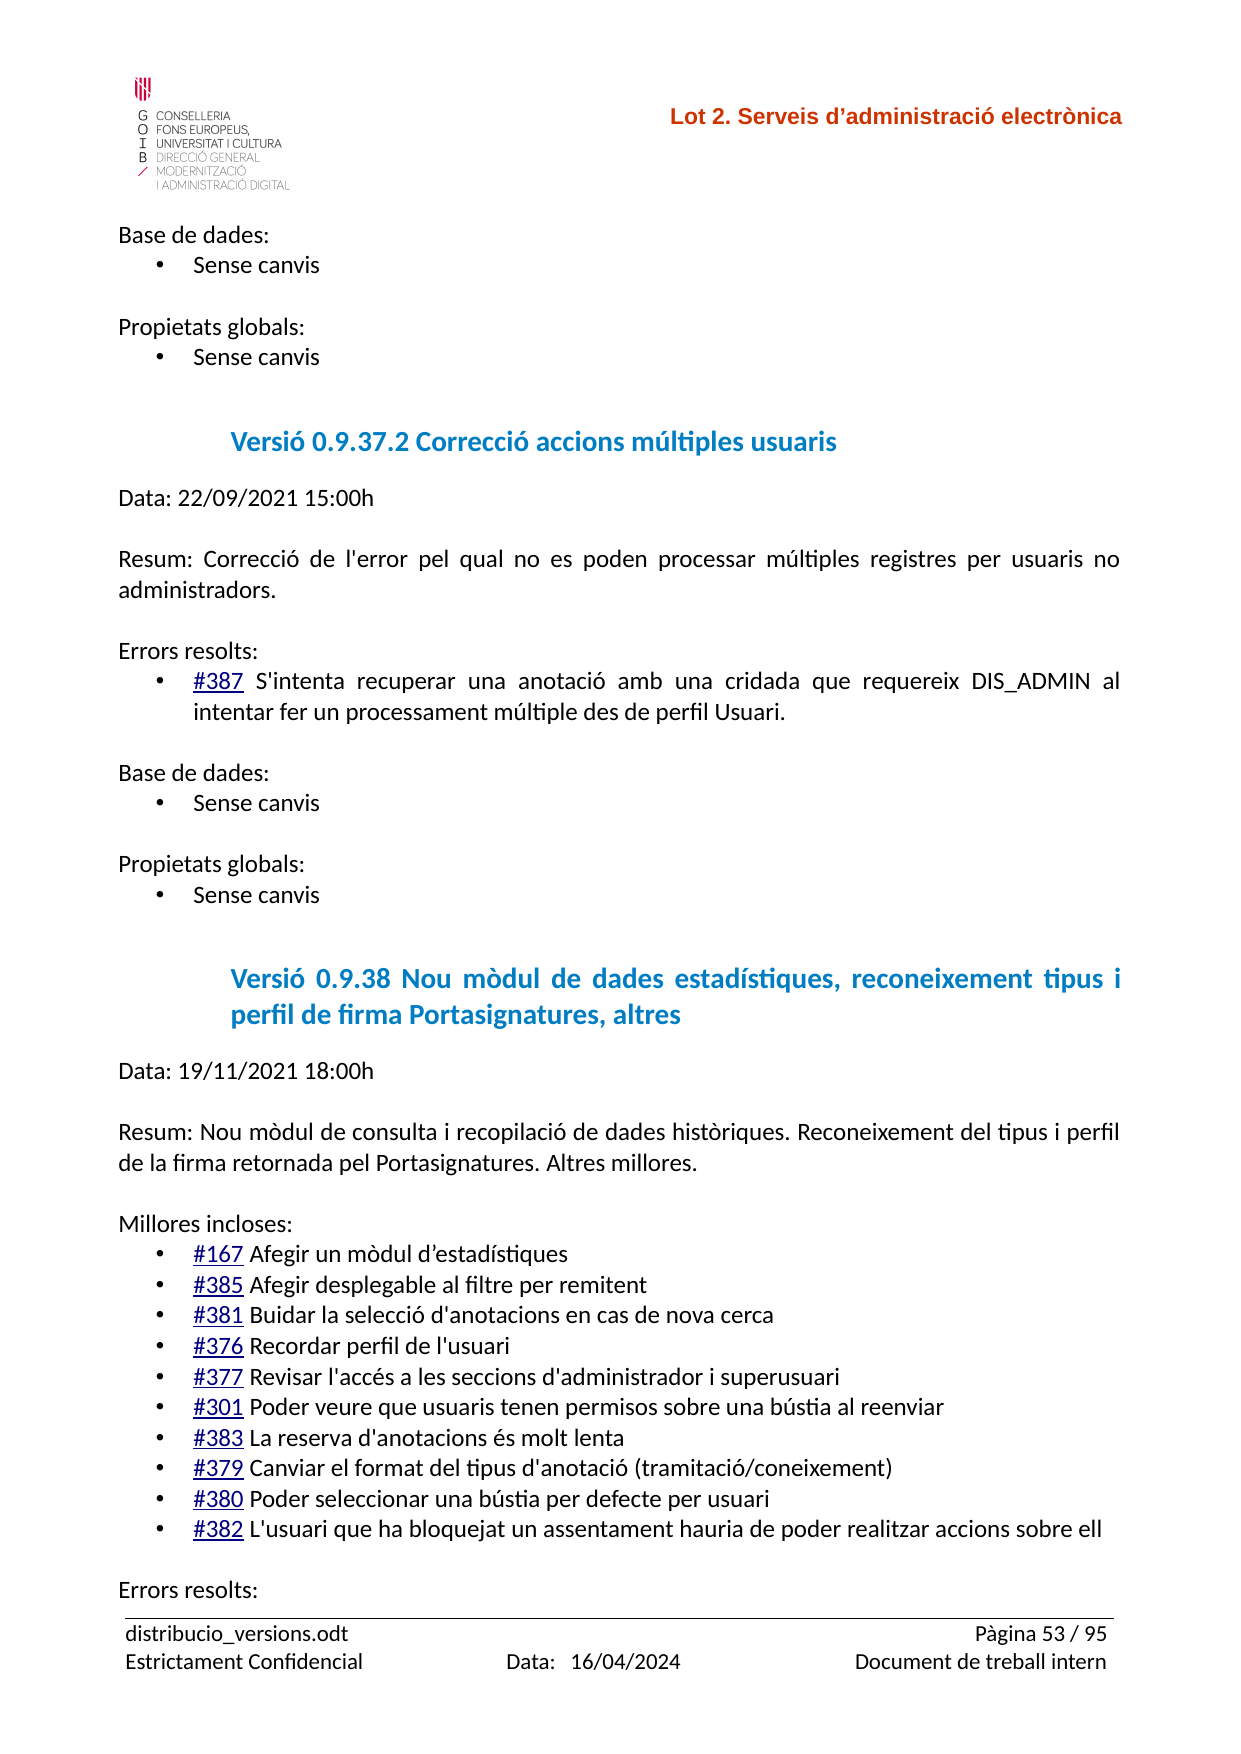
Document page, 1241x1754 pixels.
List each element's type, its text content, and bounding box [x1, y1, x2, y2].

text Base de dades: [118, 219, 1122, 250]
list #377 Revisar l'accés a les seccions d'administrador i superusuari [156, 1361, 1122, 1391]
list Sense canvis [156, 787, 1122, 818]
list #301 Poder veure que usuaris tenen permisos sobre una bústia al reenviar [156, 1391, 1122, 1422]
picture [126, 70, 299, 197]
text Resum: Correcció de l'error pel qual no es poden processar múltiples registres per usuaris no administradors. [118, 543, 1122, 604]
list #387 S'intenta recuperar una anotació amb una cridada que requereix DIS_ADMIN al intentar fer un processament múltiple des de perfil Usuari. [156, 665, 1122, 726]
text Resum: Nou mòdul de consulta i recopilació de dades històriques. Reconeixement del tipus i perfil de la firma retornada pel Portasignatures. Altres millores. [118, 1117, 1122, 1178]
text Errors resolts: [118, 1574, 1122, 1605]
list Sense canvis [156, 250, 1122, 280]
list #381 Buidar la selecció d'anotacions en cas de nova cerca [156, 1300, 1122, 1330]
list #167 Afegir un mòdul d’estadístiques [156, 1239, 1122, 1269]
list #382 L'usuari que ha bloquejat un assentament hauria de poder realitzar accions sobre ell [156, 1513, 1122, 1544]
list #383 La reserva d'anotacions és molt lenta [156, 1422, 1122, 1452]
text Errors resolts: [118, 635, 1122, 665]
subtitle Versió 0.9.37.2 Correcció accions múltiples usuaris [153, 423, 1122, 458]
list #379 Canviar el format del tipus d'anotació (tramitació/coneixement) [156, 1452, 1122, 1483]
subtitle Versió 0.9.38 Nou mòdul de dades estadístiques, reconeixement tipus i perfil de firma Portasignatures, altres [153, 961, 1122, 1032]
list #380 Poder seleccionar una bústia per defecte per usuari [156, 1483, 1122, 1513]
list Sense canvis [156, 341, 1122, 372]
list #376 Recordar perfil de l'usuari [156, 1330, 1122, 1361]
text Millores incloses: [118, 1208, 1122, 1239]
text Base de dades: [118, 757, 1122, 787]
list Sense canvis [156, 879, 1122, 909]
text Data: 22/09/2021 15:00h [118, 482, 1122, 513]
text Data: 19/11/2021 18:00h [118, 1056, 1122, 1086]
list #385 Afegir desplegable al filtre per remitent [156, 1269, 1122, 1300]
text Propietats globals: [118, 848, 1122, 879]
text Propietats globals: [118, 311, 1122, 341]
